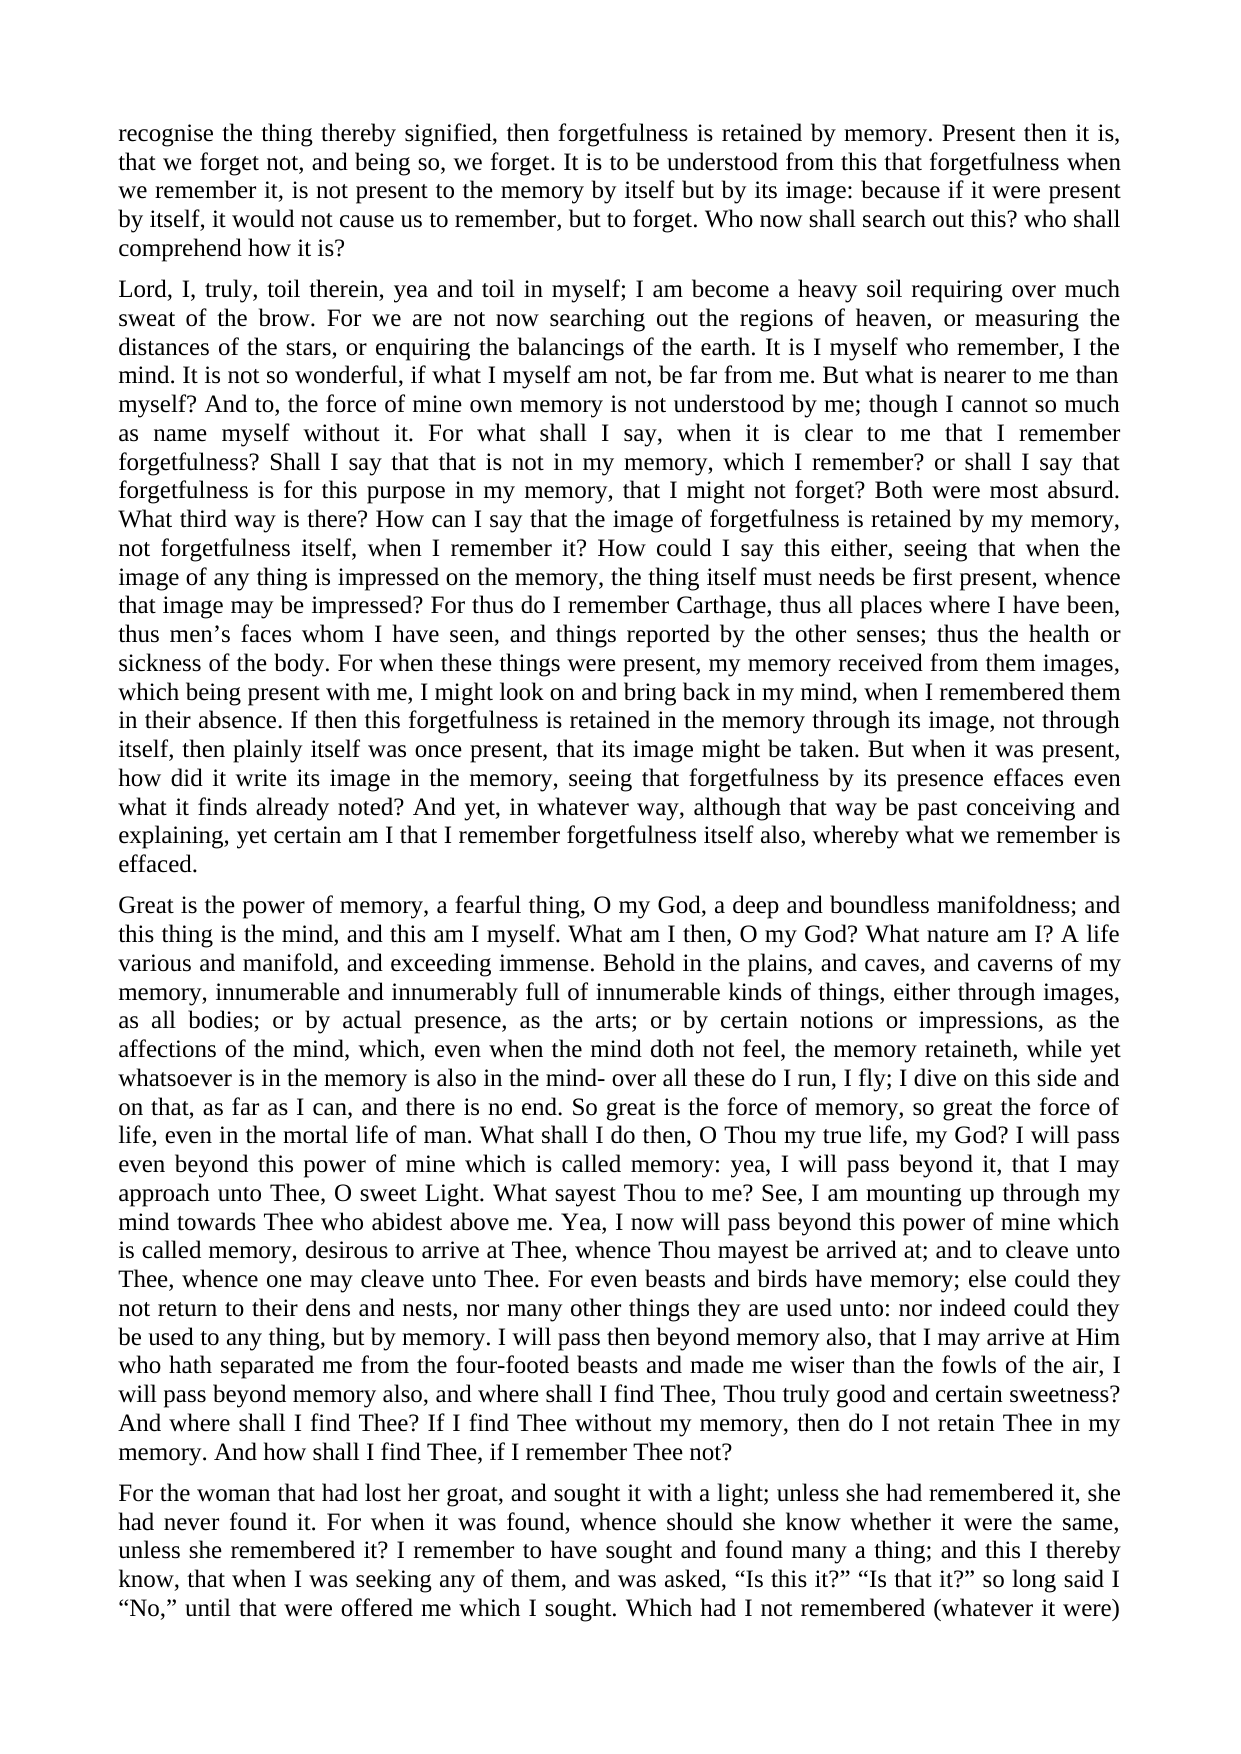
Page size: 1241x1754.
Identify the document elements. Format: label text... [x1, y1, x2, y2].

text Great is the power of memory, a fearful thing, O my God, a deep and boundless manifoldness; and this thing is the mind, and this am I myself. What am I then, O my God? What nature am I? A life various and manifold, and exceeding immense. Behold in the plains, and caves, and caverns of my memory, innumerable and innumerably full of innumerable kinds of things, either through images, as all bodies; or by actual presence, as the arts; or by certain notions or impressions, as the affections of the mind, which, even when the mind doth not feel, the memory retaineth, while yet whatsoever is in the memory is also in the mind- over all these do I run, I fly; I dive on this side and on that, as far as I can, and there is no end. So great is the force of memory, so great the force of life, even in the mortal life of man. What shall I do then, O Thou my true life, my God? I will pass even beyond this power of mine which is called memory: yea, I will pass beyond it, that I may approach unto Thee, O sweet Light. What sayest Thou to me? See, I am mounting up through my mind towards Thee who abidest above me. Yea, I now will pass beyond this power of mine which is called memory, desirous to arrive at Thee, whence Thou mayest be arrived at; and to cleave unto Thee, whence one may cleave unto Thee. For even beasts and birds have memory; else could they not return to their dens and nests, nor many other things they are used unto: nor indeed could they be used to any thing, but by memory. I will pass then beyond memory also, that I may arrive at Him who hath separated me from the four-footed beasts and made me wiser than the fowls of the air, I will pass beyond memory also, and where shall I find Thee, Thou truly good and certain sweetness? And where shall I find Thee? If I find Thee without my memory, then do I not retain Thee in my memory. And how shall I find Thee, if I remember Thee not? [118, 891, 1122, 1466]
text Lord, I, truly, toil therein, yea and toil in myself; I am become a heavy soil requiring over much sweat of the brow. For we are not now searching out the regions of heaven, or measuring the distances of the stars, or enquiring the balancings of the earth. It is I myself who remember, I the mind. It is not so wonderful, if what I myself am not, be far from me. But what is nearer to me than myself? And to, the force of mine own memory is not understood by me; though I cannot so much as name myself without it. For what shall I say, when it is clear to me that I remember forgetfulness? Shall I say that that is not in my memory, which I remember? or shall I say that forgetfulness is for this purpose in my memory, that I might not forget? Both were most absurd. What third way is there? How can I say that the image of forgetfulness is retained by my memory, not forgetfulness itself, when I remember it? How could I say this either, seeing that when the image of any thing is impressed on the memory, the thing itself must needs be first present, whence that image may be impressed? For thus do I remember Carthage, thus all places where I have been, thus men’s faces whom I have seen, and things reported by the other senses; thus the health or sickness of the body. For when these things were present, my memory received from them images, which being present with me, I might look on and bring back in my mind, when I remembered them in their absence. If then this forgetfulness is retained in the memory through its image, not through itself, then plainly itself was once present, that its image might be taken. But when it was present, how did it write its image in the memory, seeing that forgetfulness by its presence effaces even what it finds already noted? And yet, in whatever way, although that way be past conceiving and explaining, yet certain am I that I remember forgetfulness itself also, whereby what we remember is effaced. [118, 274, 1122, 878]
text For the woman that had lost her groat, and sought it with a light; unless she had remembered it, she had never found it. For when it was found, whence should she know whether it were the same, unless she remembered it? I remember to have sought and found many a thing; and this I thereby know, that when I was seeking any of them, and was asked, “Is this it?” “Is that it?” so long said I “No,” until that were offered me which I sought. Which had I not remembered (whatever it were) [118, 1478, 1122, 1622]
text recognise the thing thereby signified, then forgetfulness is retained by memory. Present then it is, that we forget not, and being so, we forget. It is to be understood from this that forgetfulness when we remember it, is not present to the memory by itself but by its image: because if it were present by itself, it would not cause us to remember, but to forget. Who now shall search out this? who shall comprehend how it is? [118, 118, 1122, 262]
